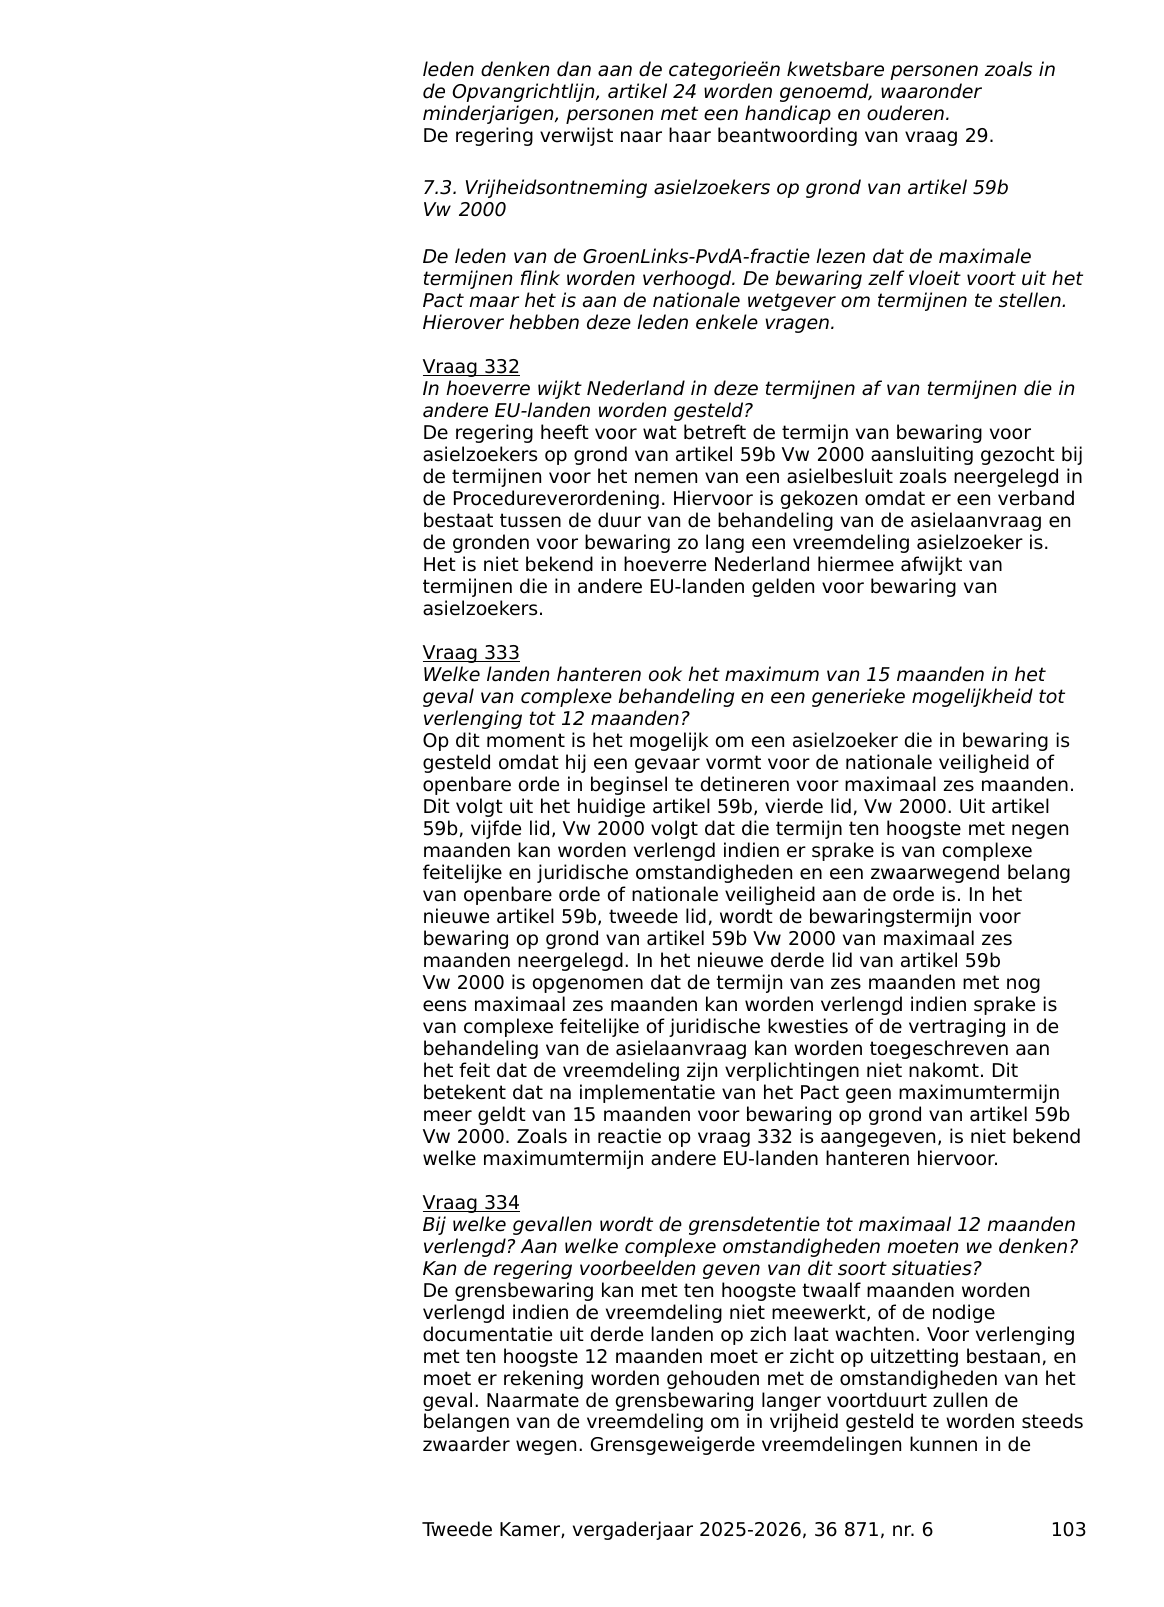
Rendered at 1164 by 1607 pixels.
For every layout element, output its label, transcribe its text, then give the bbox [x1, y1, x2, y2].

subtitle 7.3. Vrijheidsontneming asielzoekers op grond van artikel 59b Vw 2000 [422, 177, 1087, 221]
text De grensbewaring kan met ten hoogste twaalf maanden worden verlengd indien de vreemdeling niet meewerkt, of de nodige documentatie uit derde landen op zich laat wachten. Voor verlenging met ten hoogste 12 maanden moet er zicht op uitzetting bestaan, en moet er rekening worden gehouden met de omstandigheden van het geval. Naarmate de grensbewaring langer voortduurt zullen de belangen van de vreemdeling om in vrijheid gesteld te worden steeds zwaarder wegen. Grensgeweigerde vreemdelingen kunnen in de [422, 1279, 1087, 1455]
text De regering heeft voor wat betreft de termijn van bewaring voor asielzoekers op grond van artikel 59b Vw 2000 aansluiting gezocht bij de termijnen voor het nemen van een asielbesluit zoals neergelegd in de Procedureverordening. Hiervoor is gekozen omdat er een verband bestaat tussen de duur van de behandeling van de asielaanvraag en de gronden voor bewaring zo lang een vreemdeling asielzoeker is. Het is niet bekend in hoeverre Nederland hiermee afwijkt van termijnen die in andere EU-landen gelden voor bewaring van asielzoekers. [422, 422, 1087, 620]
text Op dit moment is het mogelijk om een asielzoeker die in bewaring is gesteld omdat hij een gevaar vormt voor de nationale veiligheid of openbare orde in beginsel te detineren voor maximaal zes maanden. Dit volgt uit het huidige artikel 59b, vierde lid, Vw 2000. Uit artikel 59b, vijfde lid, Vw 2000 volgt dat die termijn ten hoogste met negen maanden kan worden verlengd indien er sprake is van complexe feitelijke en juridische omstandigheden en een zwaarwegend belang van openbare orde of nationale veiligheid aan de orde is. In het nieuwe artikel 59b, tweede lid, wordt de bewaringstermijn voor bewaring op grond van artikel 59b Vw 2000 van maximaal zes maanden neergelegd. In het nieuwe derde lid van artikel 59b Vw 2000 is opgenomen dat de termijn van zes maanden met nog eens maximaal zes maanden kan worden verlengd indien sprake is van complexe feitelijke of juridische kwesties of de vertraging in de behandeling van de asielaanvraag kan worden toegeschreven aan het feit dat de vreemdeling zijn verplichtingen niet nakomt. Dit betekent dat na implementatie van het Pact geen maximumtermijn meer geldt van 15 maanden voor bewaring op grond van artikel 59b Vw 2000. Zoals in reactie op vraag 332 is aangegeven, is niet bekend welke maximumtermijn andere EU-landen hanteren hiervoor. [422, 730, 1087, 1169]
text Vraag 332 [422, 356, 1087, 378]
text In hoeverre wijkt Nederland in deze termijnen af van termijnen die in andere EU-landen worden gesteld? [422, 378, 1087, 422]
text Bij welke gevallen wordt de grensdetentie tot maximaal 12 maanden verlengd? Aan welke complexe omstandigheden moeten we denken? Kan de regering voorbeelden geven van dit soort situaties? [422, 1214, 1087, 1279]
text Vraag 333 [422, 642, 1087, 664]
text De regering verwijst naar haar beantwoording van vraag 29. [422, 125, 1087, 147]
text Vraag 334 [422, 1192, 1087, 1214]
text De leden van de GroenLinks-PvdA-fractie lezen dat de maximale termijnen flink worden verhoogd. De bewaring zelf vloeit voort uit het Pact maar het is aan de nationale wetgever om termijnen te stellen. Hierover hebben deze leden enkele vragen. [422, 246, 1087, 334]
text leden denken dan aan de categorieën kwetsbare personen zoals in de Opvangrichtlijn, artikel 24 worden genoemd, waaronder minderjarigen, personen met een handicap en ouderen. [422, 59, 1087, 125]
text Welke landen hanteren ook het maximum van 15 maanden in het geval van complexe behandeling en een generieke mogelijkheid tot verlenging tot 12 maanden? [422, 664, 1087, 730]
